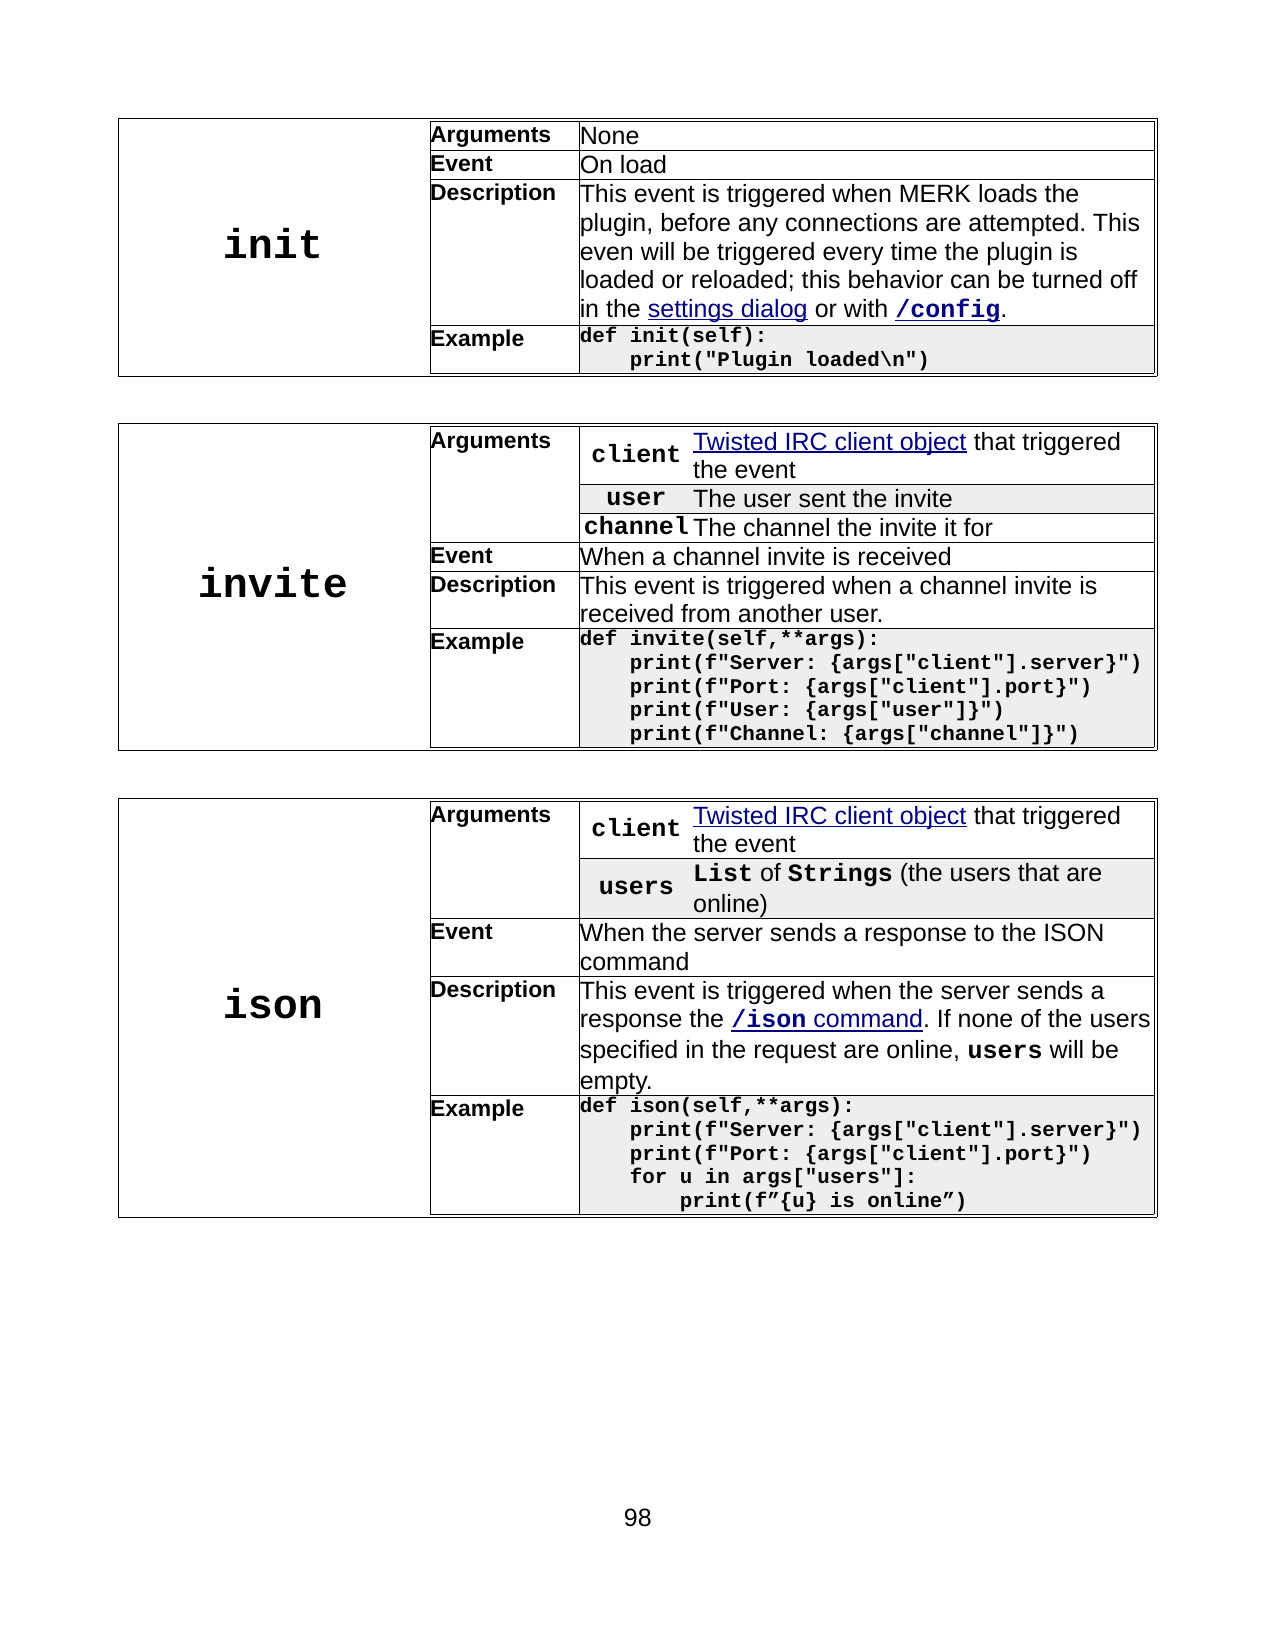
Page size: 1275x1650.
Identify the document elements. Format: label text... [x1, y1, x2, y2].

table_header Twisted IRC client object that triggered the event [693, 427, 1154, 484]
table_header client [580, 802, 693, 858]
table_header Arguments [431, 427, 579, 542]
table_cell Example [431, 629, 579, 747]
table_cell Event [431, 543, 579, 571]
table_header [427, 424, 1157, 750]
table_cell List of Strings (the users that are online) [693, 859, 1154, 918]
table_header init [119, 119, 427, 376]
table_cell Event [431, 151, 579, 179]
table_cell This event is triggered when the server sends a response the /ison command. If none of the users specified in the request are online, users will be empty. [580, 977, 1154, 1095]
table_header Arguments [431, 122, 579, 150]
table_cell user [580, 485, 693, 513]
table_cell Description [431, 180, 579, 325]
table_cell Example [431, 1096, 579, 1213]
table_cell def init(self): print("Plugin loaded\n") [580, 326, 1154, 372]
table_cell The user sent the invite [693, 485, 1154, 513]
table_header None [580, 122, 1154, 150]
table_header [427, 799, 1157, 1217]
table_header [427, 119, 1157, 376]
table_cell This event is triggered when a channel invite is received from another user. [580, 572, 1154, 628]
table_header Arguments [431, 802, 579, 918]
table_header ison [119, 799, 427, 1217]
table_cell When a channel invite is received [580, 543, 1154, 571]
table_cell Event [431, 919, 579, 976]
table_cell def invite(self,**args): print(f"Server: {args["client"].server}") print(f"Port: {args["client"].port}") print(f"User: {args["user"]}") print(f"Channel: {args["channel"]}") [580, 629, 1154, 747]
table_cell Description [431, 977, 579, 1095]
table_cell users [580, 859, 693, 918]
table_header client [580, 427, 693, 484]
table_cell When the server sends a response to the ISON command [580, 919, 1154, 976]
table_cell def ison(self,**args): print(f"Server: {args["client"].server}") print(f"Port: {args["client"].port}") for u in args["users"]: print(f”{u} is online”) [580, 1096, 1154, 1213]
table_cell Example [431, 326, 579, 372]
table_header invite [119, 424, 427, 750]
table_cell The channel the invite it for [693, 514, 1154, 542]
table_cell On load [580, 151, 1154, 179]
table_cell Description [431, 572, 579, 628]
table_cell channel [580, 514, 693, 542]
table_header Twisted IRC client object that triggered the event [693, 802, 1154, 858]
table_cell This event is triggered when MERK loads the plugin, before any connections are attempted. This even will be triggered every time the plugin is loaded or reloaded; this behavior can be turned off in the settings dialog or with /config. [580, 180, 1154, 325]
